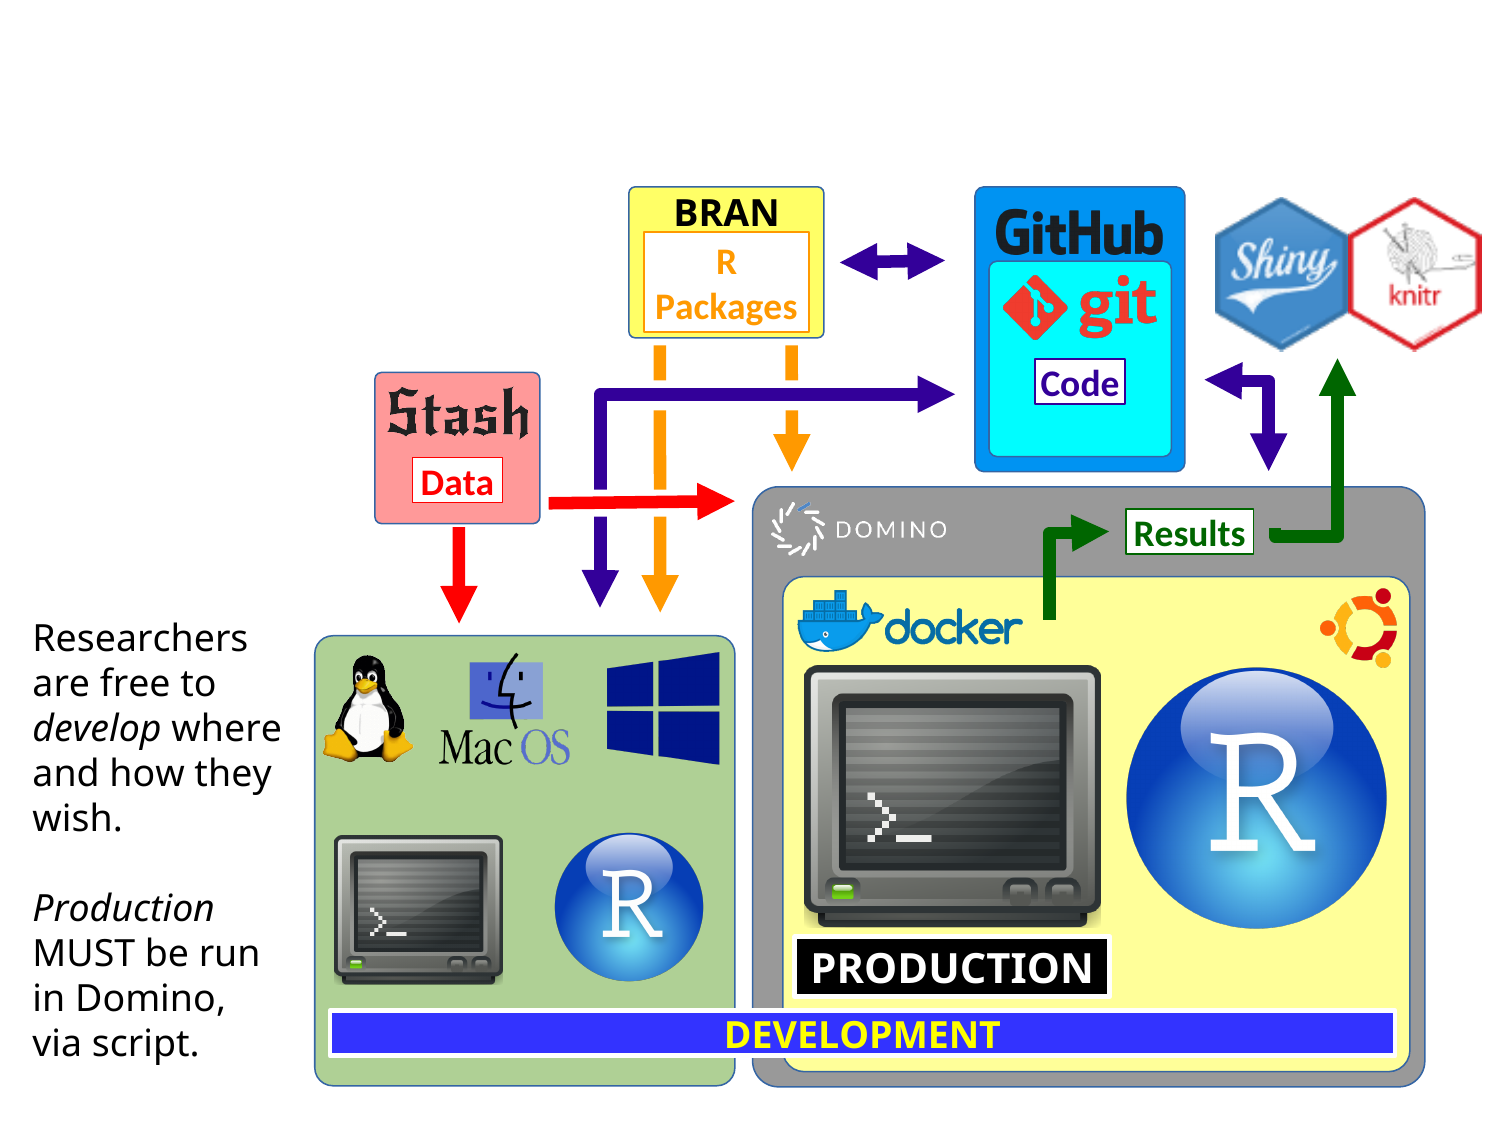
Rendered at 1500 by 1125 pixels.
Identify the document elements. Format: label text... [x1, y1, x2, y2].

picture [387, 386, 528, 440]
text_box [752, 486, 1425, 1087]
text_box Data [412, 457, 503, 503]
text_box Code [1035, 359, 1126, 405]
text_box [628, 186, 824, 338]
picture [334, 835, 503, 985]
text_box DEVELOPMENT [329, 1010, 1396, 1056]
picture [439, 652, 570, 765]
picture [320, 652, 416, 765]
text_box Researchers are free to develop where and how they wish. Production MUST be run in Domino, via script. [17, 606, 301, 1087]
text_box [636, 380, 817, 388]
picture [797, 590, 1023, 652]
text_box R Packages [643, 231, 810, 332]
text_box Results [1126, 509, 1254, 555]
text_box [975, 186, 1185, 472]
text_box [314, 635, 735, 1086]
picture [804, 665, 1101, 928]
picture [996, 201, 1164, 261]
picture [771, 502, 946, 556]
text_box [636, 401, 817, 411]
text_box BRAN [651, 181, 802, 242]
picture [554, 832, 704, 982]
picture [607, 652, 720, 765]
picture [1215, 197, 1482, 352]
text_box PRODUCTION [794, 936, 1110, 997]
picture [1003, 275, 1157, 340]
text_box [374, 372, 540, 524]
picture [1125, 588, 1397, 930]
text_box [547, 489, 675, 517]
